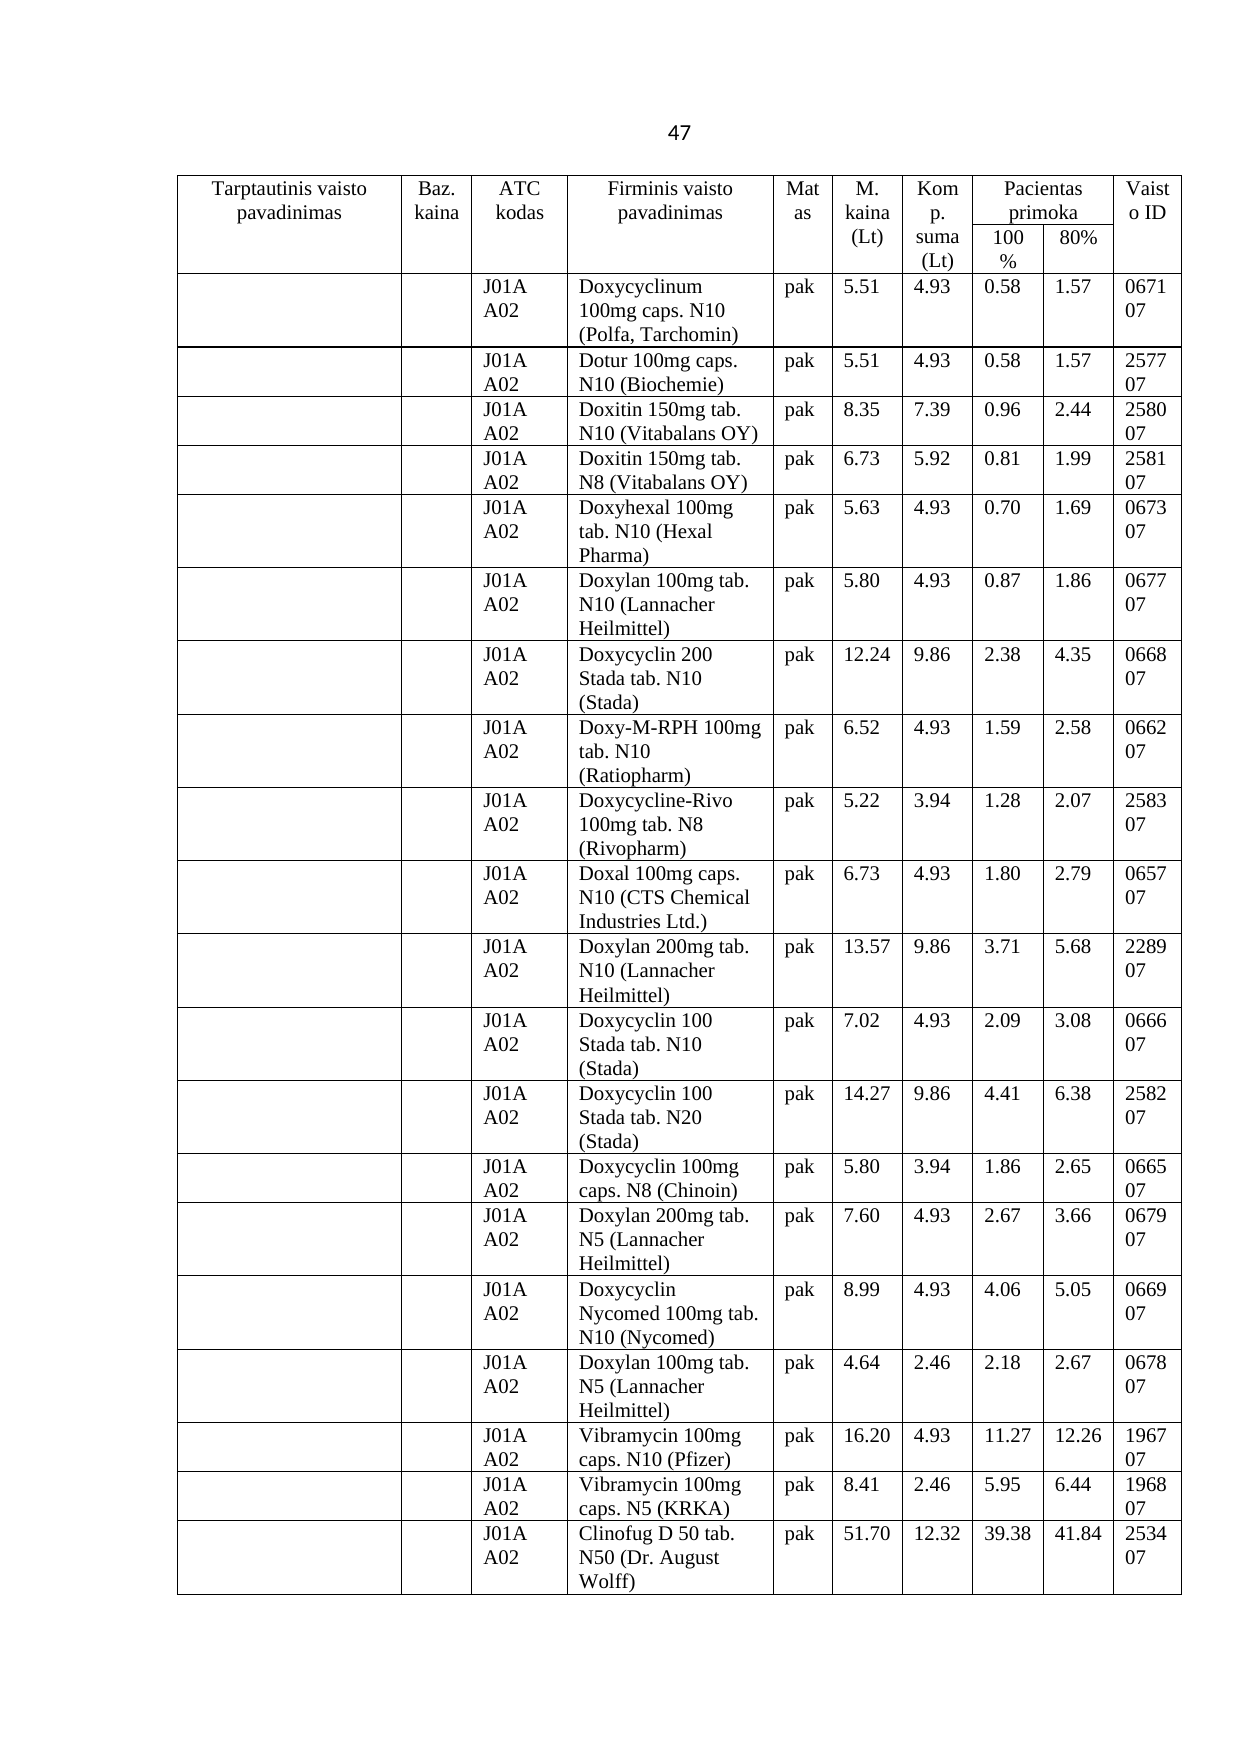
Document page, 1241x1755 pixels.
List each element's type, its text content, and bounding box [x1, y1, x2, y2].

table_cell pak [774, 788, 832, 860]
table_cell [178, 1154, 401, 1202]
table_cell [402, 788, 471, 860]
table_cell 1.28 [973, 788, 1043, 860]
table_cell J01A A02 [472, 1081, 567, 1153]
table_cell 1.86 [973, 1154, 1043, 1202]
table_cell 8.99 [833, 1276, 902, 1349]
table_cell J01A A02 [472, 1521, 567, 1593]
table_cell 066907 [1114, 1276, 1181, 1349]
table_cell 4.93 [903, 715, 972, 787]
table_cell 258207 [1114, 1081, 1181, 1153]
table_cell 5.80 [833, 568, 902, 640]
table_cell 12.26 [1044, 1423, 1113, 1471]
table_cell J01A A02 [472, 1276, 567, 1349]
table_cell [178, 715, 401, 787]
table_cell 8.41 [833, 1472, 902, 1520]
table_cell 258007 [1114, 397, 1181, 445]
table_cell [402, 568, 471, 640]
table_cell 5.63 [833, 495, 902, 567]
table_cell pak [774, 495, 832, 567]
table_cell 9.86 [903, 934, 972, 1007]
table_cell 3.94 [903, 788, 972, 860]
table_cell [402, 446, 471, 494]
table_cell [178, 1350, 401, 1422]
table_cell pak [774, 568, 832, 640]
table_cell Doxycyclin 100mg caps. N8 (Chinoin) [568, 1154, 773, 1202]
table_cell Doxylan 200mg tab. N5 (Lannacher Heilmittel) [568, 1203, 773, 1275]
table_cell J01A A02 [472, 446, 567, 494]
table_cell pak [774, 274, 832, 346]
table_cell 258107 [1114, 446, 1181, 494]
table_cell 4.93 [903, 1423, 972, 1471]
table_cell Doxycyclinum 100mg caps. N10 (Polfa, Tarchomin) [568, 274, 773, 346]
table_cell 2.07 [1044, 788, 1113, 860]
table_cell Doxitin 150mg tab. N8 (Vitabalans OY) [568, 446, 773, 494]
table_cell J01A A02 [472, 397, 567, 445]
table_cell pak [774, 1008, 832, 1080]
table_cell 80% [1044, 225, 1113, 273]
table_cell pak [774, 446, 832, 494]
table_cell 0.87 [973, 568, 1043, 640]
table_header M. kaina (Lt) [833, 176, 902, 273]
table_cell [402, 397, 471, 445]
table_cell 2.44 [1044, 397, 1113, 445]
table_cell 11.27 [973, 1423, 1043, 1471]
table_cell J01A A02 [472, 1472, 567, 1520]
table_cell [178, 1081, 401, 1153]
table_cell 066607 [1114, 1008, 1181, 1080]
table_cell 066507 [1114, 1154, 1181, 1202]
table_cell 2.67 [1044, 1350, 1113, 1422]
table_cell pak [774, 1350, 832, 1422]
table_cell 0.81 [973, 446, 1043, 494]
table_cell 196807 [1114, 1472, 1181, 1520]
table_cell 067307 [1114, 495, 1181, 567]
table_cell Vibramycin 100mg caps. N10 (Pfizer) [568, 1423, 773, 1471]
table_header Matas [774, 176, 832, 273]
table_cell J01A A02 [472, 1154, 567, 1202]
table_cell pak [774, 1472, 832, 1520]
table_cell pak [774, 934, 832, 1007]
table_cell [178, 1423, 401, 1471]
table_cell pak [774, 715, 832, 787]
table_cell [402, 274, 471, 346]
table_cell Dotur 100mg caps. N10 (Biochemie) [568, 348, 773, 396]
table_cell J01A A02 [472, 1203, 567, 1275]
table_cell Doxyhexal 100mg tab. N10 (Hexal Pharma) [568, 495, 773, 567]
table_cell Doxal 100mg caps. N10 (CTS Chemical Industries Ltd.) [568, 861, 773, 933]
table_cell 067807 [1114, 1350, 1181, 1422]
table_cell 7.39 [903, 397, 972, 445]
table_cell 16.20 [833, 1423, 902, 1471]
table_cell 5.51 [833, 348, 902, 396]
table_cell 067907 [1114, 1203, 1181, 1275]
table_cell [402, 348, 471, 396]
table_cell 6.52 [833, 715, 902, 787]
table_cell J01A A02 [472, 348, 567, 396]
table_cell [178, 348, 401, 396]
table_cell 4.93 [903, 861, 972, 933]
table_cell 6.44 [1044, 1472, 1113, 1520]
table_cell 2.18 [973, 1350, 1043, 1422]
table_cell 5.95 [973, 1472, 1043, 1520]
table_cell 067107 [1114, 274, 1181, 346]
table_cell pak [774, 1081, 832, 1153]
table_cell 228907 [1114, 934, 1181, 1007]
table_cell 51.70 [833, 1521, 902, 1593]
table_cell 3.66 [1044, 1203, 1113, 1275]
table_header Tarptautinis vaisto pavadinimas [178, 176, 401, 273]
table_cell 3.71 [973, 934, 1043, 1007]
table_cell pak [774, 641, 832, 714]
table_cell 0.58 [973, 348, 1043, 396]
table_cell 2.46 [903, 1472, 972, 1520]
table_cell 4.93 [903, 1276, 972, 1349]
table_cell 2.46 [903, 1350, 972, 1422]
table_cell [178, 1008, 401, 1080]
table_cell Doxylan 200mg tab. N10 (Lannacher Heilmittel) [568, 934, 773, 1007]
table_cell J01A A02 [472, 274, 567, 346]
table_cell [402, 1521, 471, 1593]
table_cell J01A A02 [472, 1350, 567, 1422]
table_header Vaisto ID [1114, 176, 1181, 273]
table_cell Doxycyclin 100 Stada tab. N10 (Stada) [568, 1008, 773, 1080]
table_cell 4.64 [833, 1350, 902, 1422]
table_cell 4.93 [903, 1203, 972, 1275]
table_cell [178, 495, 401, 567]
table_cell 4.41 [973, 1081, 1043, 1153]
table_cell 4.93 [903, 348, 972, 396]
table_cell J01A A02 [472, 788, 567, 860]
table_cell 6.73 [833, 861, 902, 933]
table_cell 1.80 [973, 861, 1043, 933]
table_cell Vibramycin 100mg caps. N5 (KRKA) [568, 1472, 773, 1520]
table_cell 253407 [1114, 1521, 1181, 1593]
table_cell [402, 934, 471, 1007]
table_cell 9.86 [903, 1081, 972, 1153]
table_cell 14.27 [833, 1081, 902, 1153]
table_cell Doxylan 100mg tab. N5 (Lannacher Heilmittel) [568, 1350, 773, 1422]
table_cell J01A A02 [472, 641, 567, 714]
table_cell 13.57 [833, 934, 902, 1007]
table_cell [178, 788, 401, 860]
table_cell 4.93 [903, 568, 972, 640]
table_cell [178, 446, 401, 494]
table_cell J01A A02 [472, 1008, 567, 1080]
table_cell 100% [973, 225, 1043, 273]
table_cell pak [774, 1276, 832, 1349]
table_cell pak [774, 348, 832, 396]
table_cell pak [774, 861, 832, 933]
table_cell 4.35 [1044, 641, 1113, 714]
table_cell 2.79 [1044, 861, 1113, 933]
table_cell 7.02 [833, 1008, 902, 1080]
table_cell Doxylan 100mg tab. N10 (Lannacher Heilmittel) [568, 568, 773, 640]
table_cell 2.58 [1044, 715, 1113, 787]
table_cell 41.84 [1044, 1521, 1113, 1593]
table_cell 12.24 [833, 641, 902, 714]
table_cell J01A A02 [472, 934, 567, 1007]
table_cell 39.38 [973, 1521, 1043, 1593]
table_cell 2.38 [973, 641, 1043, 714]
table_cell 7.60 [833, 1203, 902, 1275]
table_cell 4.06 [973, 1276, 1043, 1349]
table_cell 1.69 [1044, 495, 1113, 567]
table_cell 5.05 [1044, 1276, 1113, 1349]
table_cell [178, 934, 401, 1007]
table_cell [402, 641, 471, 714]
table_cell 2.67 [973, 1203, 1043, 1275]
table_cell [402, 1423, 471, 1471]
table_cell [402, 1008, 471, 1080]
table_cell 1.57 [1044, 348, 1113, 396]
table_cell 1.59 [973, 715, 1043, 787]
table_cell 066807 [1114, 641, 1181, 714]
table_cell Doxycyclin 200 Stada tab. N10 (Stada) [568, 641, 773, 714]
table_cell 5.51 [833, 274, 902, 346]
table_cell [402, 1276, 471, 1349]
table_cell [178, 397, 401, 445]
table_header ATC kodas [472, 176, 567, 273]
table_cell J01A A02 [472, 568, 567, 640]
table_cell 9.86 [903, 641, 972, 714]
table_cell 6.38 [1044, 1081, 1113, 1153]
table_cell J01A A02 [472, 495, 567, 567]
table_cell J01A A02 [472, 715, 567, 787]
table_cell [402, 1472, 471, 1520]
table_cell 196707 [1114, 1423, 1181, 1471]
table_cell [178, 274, 401, 346]
table_cell 4.93 [903, 1008, 972, 1080]
table_cell 1.86 [1044, 568, 1113, 640]
table_header Komp. suma (Lt) [903, 176, 972, 273]
table_cell 2.09 [973, 1008, 1043, 1080]
table_cell pak [774, 1203, 832, 1275]
table_cell 257707 [1114, 348, 1181, 396]
table_cell 6.73 [833, 446, 902, 494]
table_cell 066207 [1114, 715, 1181, 787]
table_cell 067707 [1114, 568, 1181, 640]
table_cell [402, 1203, 471, 1275]
table_header Baz. kaina [402, 176, 471, 273]
table_cell 5.80 [833, 1154, 902, 1202]
table_cell Doxy-M-RPH 100mg tab. N10 (Ratiopharm) [568, 715, 773, 787]
table_cell Clinofug D 50 tab. N50 (Dr. August Wolff) [568, 1521, 773, 1593]
table_cell [402, 1154, 471, 1202]
table_cell 0.96 [973, 397, 1043, 445]
table_cell Doxycyclin 100 Stada tab. N20 (Stada) [568, 1081, 773, 1153]
table_cell 1.99 [1044, 446, 1113, 494]
table_header Pacientas primoka [973, 176, 1113, 224]
table_cell 258307 [1114, 788, 1181, 860]
table_cell [178, 641, 401, 714]
table_cell pak [774, 1521, 832, 1593]
table_cell J01A A02 [472, 861, 567, 933]
table_cell [178, 861, 401, 933]
table_cell 5.22 [833, 788, 902, 860]
table_cell 3.08 [1044, 1008, 1113, 1080]
table_cell [178, 1521, 401, 1593]
table_cell [402, 861, 471, 933]
table_cell [178, 1276, 401, 1349]
table_cell [402, 1350, 471, 1422]
table_cell [178, 568, 401, 640]
table_cell pak [774, 397, 832, 445]
table_cell [402, 1081, 471, 1153]
table_cell 5.92 [903, 446, 972, 494]
table_cell Doxycyclin Nycomed 100mg tab. N10 (Nycomed) [568, 1276, 773, 1349]
table_cell [402, 715, 471, 787]
table_cell 0.70 [973, 495, 1043, 567]
table_cell Doxycycline-Rivo 100mg tab. N8 (Rivopharm) [568, 788, 773, 860]
table_cell 5.68 [1044, 934, 1113, 1007]
table_cell J01A A02 [472, 1423, 567, 1471]
table_cell [178, 1203, 401, 1275]
table_cell 4.93 [903, 495, 972, 567]
table_header Firminis vaisto pavadinimas [568, 176, 773, 273]
table_cell pak [774, 1154, 832, 1202]
table_cell 3.94 [903, 1154, 972, 1202]
table_cell [178, 1472, 401, 1520]
table_cell [402, 495, 471, 567]
table_cell 1.57 [1044, 274, 1113, 346]
table_cell 0.58 [973, 274, 1043, 346]
table_cell 12.32 [903, 1521, 972, 1593]
table_cell Doxitin 150mg tab. N10 (Vitabalans OY) [568, 397, 773, 445]
table_cell 8.35 [833, 397, 902, 445]
table_cell pak [774, 1423, 832, 1471]
table_cell 065707 [1114, 861, 1181, 933]
table_cell 4.93 [903, 274, 972, 346]
table_cell 2.65 [1044, 1154, 1113, 1202]
